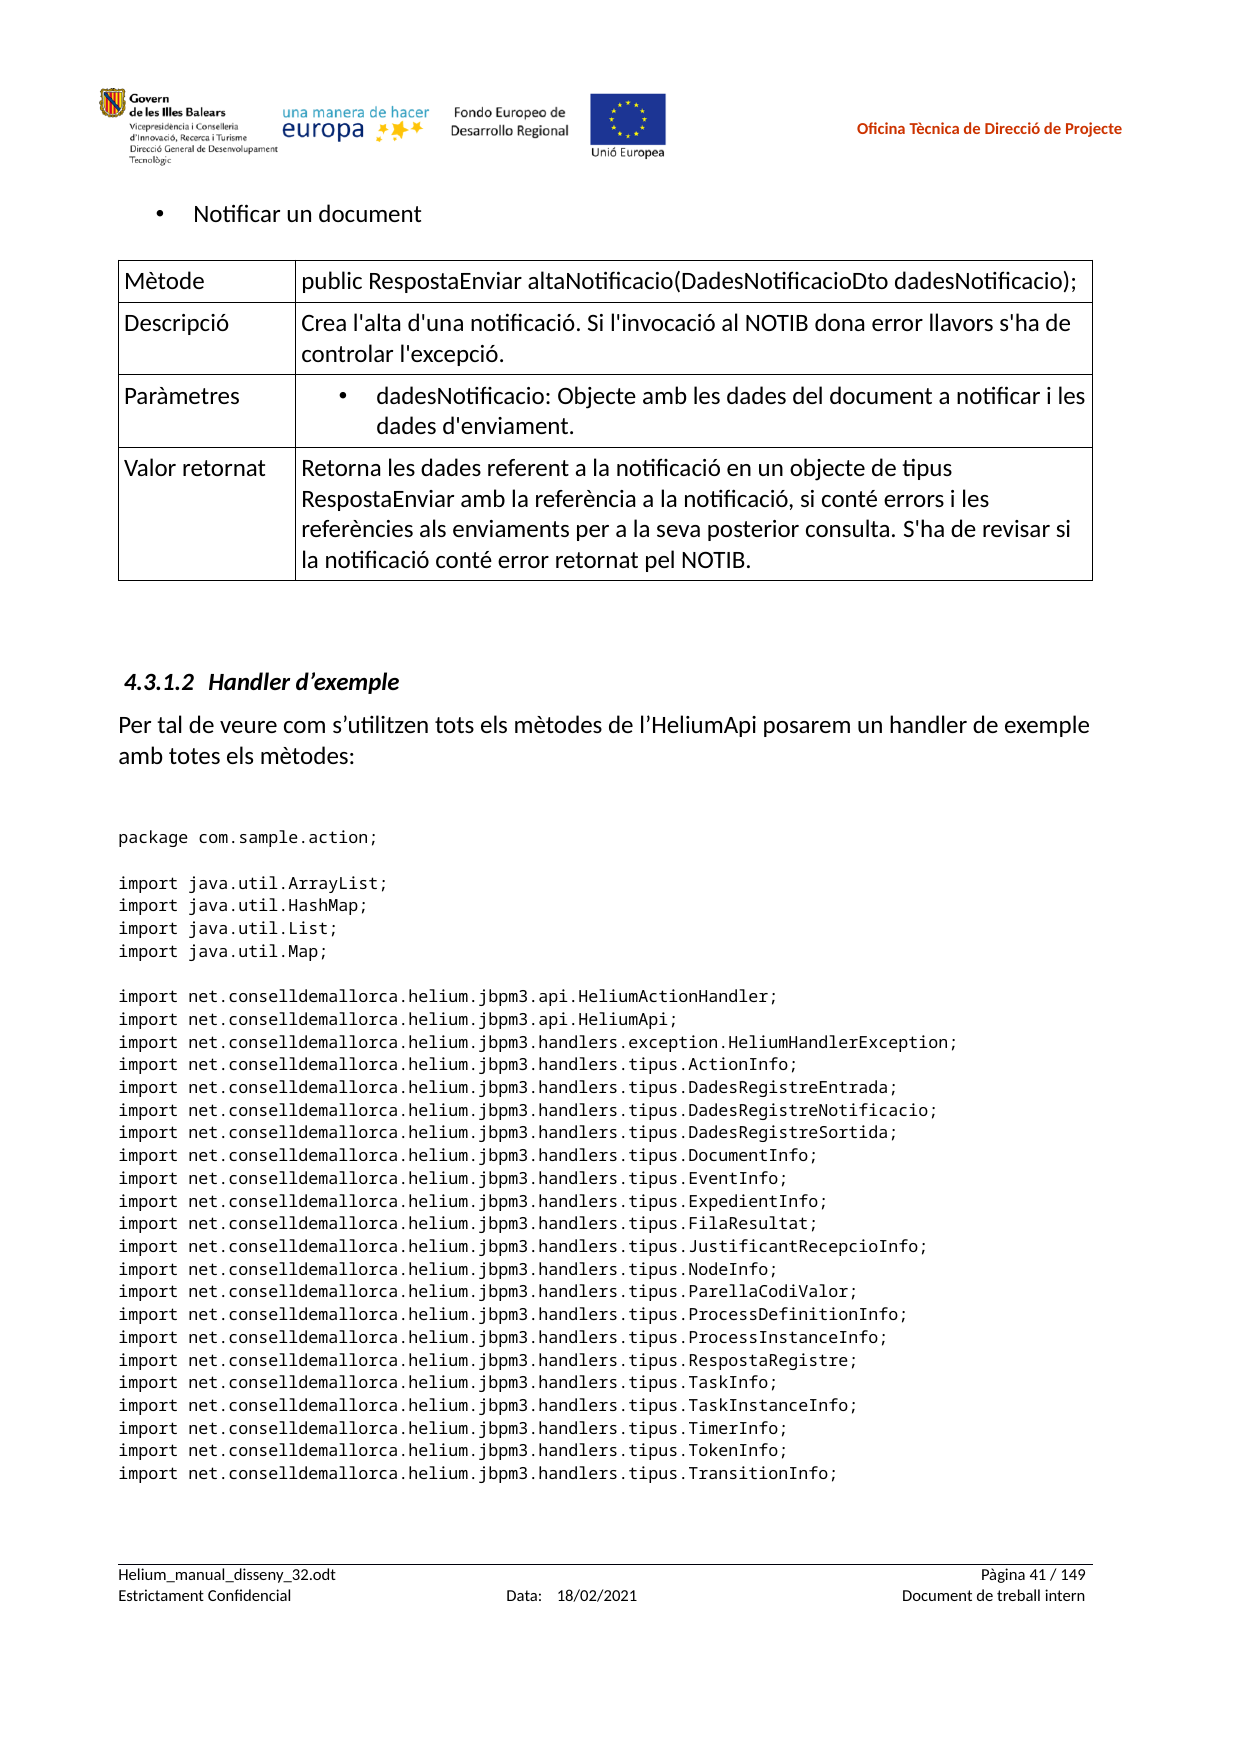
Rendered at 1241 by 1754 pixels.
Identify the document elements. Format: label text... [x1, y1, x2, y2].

list Notificar un document [156, 198, 1122, 229]
text import net.conselldemallorca.helium.jbpm3.handlers.tipus.ActionInfo; [118, 1053, 1122, 1076]
table_cell Retorna les dades referent a la notificació en un objecte de tipus RespostaEnviar amb la referència a la notificació, si conté errors i les referències als enviaments per a la seva posterior consulta. S'ha de revisar si la notificació conté error retornat pel NOTIB. [296, 448, 1092, 580]
table_header Mètode [119, 261, 295, 302]
text import java.util.Map; [118, 939, 1122, 962]
text import net.conselldemallorca.helium.jbpm3.handlers.tipus.ExpedientInfo; [118, 1189, 1122, 1212]
text import net.conselldemallorca.helium.jbpm3.handlers.tipus.FilaResultat; [118, 1212, 1122, 1235]
table_header public RespostaEnviar altaNotificacio(DadesNotificacioDto dadesNotificacio); [296, 261, 1092, 302]
text import net.conselldemallorca.helium.jbpm3.handlers.tipus.DadesRegistreSortida; [118, 1121, 1122, 1144]
subtitle Handler d’exemple [118, 667, 1122, 697]
text import net.conselldemallorca.helium.jbpm3.handlers.tipus.ProcessDefinitionInfo; [118, 1303, 1122, 1326]
text import java.util.ArrayList; [118, 871, 1122, 894]
text import net.conselldemallorca.helium.jbpm3.handlers.tipus.DadesRegistreEntrada; [118, 1076, 1122, 1098]
text import net.conselldemallorca.helium.jbpm3.handlers.tipus.JustificantRecepcioInfo; [118, 1235, 1122, 1257]
table_cell Paràmetres [119, 375, 295, 447]
table_cell Valor retornat [119, 448, 295, 580]
text import net.conselldemallorca.helium.jbpm3.api.HeliumApi; [118, 1008, 1122, 1030]
picture [99, 87, 668, 166]
text import net.conselldemallorca.helium.jbpm3.handlers.tipus.TaskInstanceInfo; [118, 1394, 1122, 1416]
text import net.conselldemallorca.helium.jbpm3.handlers.exception.HeliumHandlerException; [118, 1030, 1122, 1053]
text import net.conselldemallorca.helium.jbpm3.handlers.tipus.RespostaRegistre; [118, 1348, 1122, 1371]
text import net.conselldemallorca.helium.jbpm3.handlers.tipus.DadesRegistreNotificacio; [118, 1098, 1122, 1121]
text package com.sample.action; [118, 826, 1122, 849]
text import net.conselldemallorca.helium.jbpm3.handlers.tipus.TokenInfo; [118, 1439, 1122, 1462]
table_cell Descripció [119, 303, 295, 374]
text import net.conselldemallorca.helium.jbpm3.handlers.tipus.ProcessInstanceInfo; [118, 1326, 1122, 1348]
text import net.conselldemallorca.helium.jbpm3.handlers.tipus.DocumentInfo; [118, 1144, 1122, 1167]
text import net.conselldemallorca.helium.jbpm3.api.HeliumActionHandler; [118, 985, 1122, 1008]
text import net.conselldemallorca.helium.jbpm3.handlers.tipus.EventInfo; [118, 1167, 1122, 1189]
table_cell dadesNotificacio: Objecte amb les dades del document a notificar i les dades d'enviament. [296, 375, 1092, 447]
text import net.conselldemallorca.helium.jbpm3.handlers.tipus.NodeInfo; [118, 1257, 1122, 1280]
text import net.conselldemallorca.helium.jbpm3.handlers.tipus.TransitionInfo; [118, 1462, 1122, 1484]
text import net.conselldemallorca.helium.jbpm3.handlers.tipus.TimerInfo; [118, 1416, 1122, 1439]
text import net.conselldemallorca.helium.jbpm3.handlers.tipus.TaskInfo; [118, 1371, 1122, 1394]
table_cell Crea l'alta d'una notificació. Si l'invocació al NOTIB dona error llavors s'ha de controlar l'excepció. [296, 303, 1092, 374]
text import java.util.HashMap; [118, 894, 1122, 917]
text import java.util.List; [118, 917, 1122, 939]
text import net.conselldemallorca.helium.jbpm3.handlers.tipus.ParellaCodiValor; [118, 1280, 1122, 1303]
text Per tal de veure com s’utilitzen tots els mètodes de l’HeliumApi posarem un handler de exemple amb totes els mètodes: [118, 709, 1122, 770]
